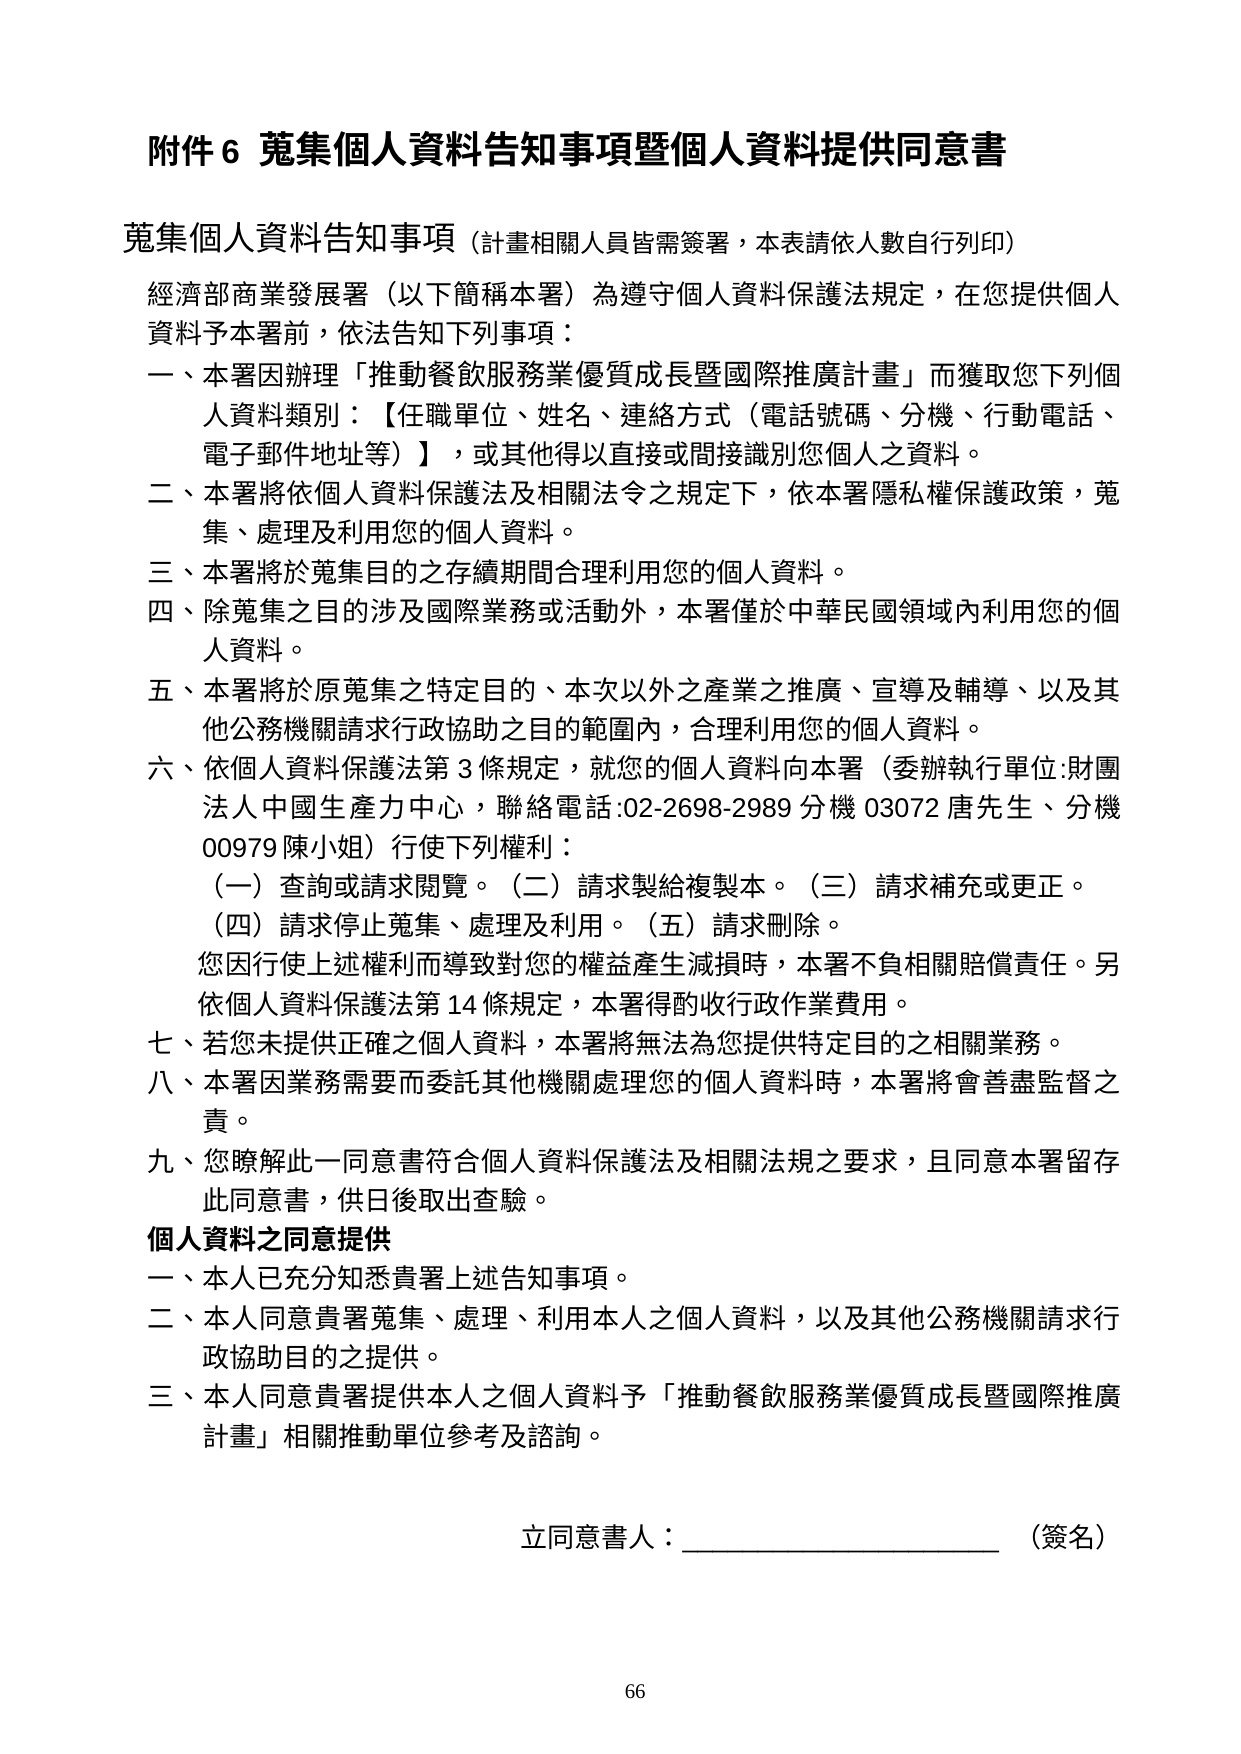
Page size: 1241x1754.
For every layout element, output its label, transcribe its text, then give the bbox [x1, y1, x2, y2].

text 五、本署將於原蒐集之特定目的、本次以外之產業之推廣、宣導及輔導、以及其他公務機關請求行政協助之目的範圍內，合理利用您的個人資料。 [148, 668, 1122, 747]
text 二、本人同意貴署蒐集、處理、利用本人之個人資料，以及其他公務機關請求行政協助目的之提供。 [148, 1297, 1122, 1375]
text 二、本署將依個人資料保護法及相關法令之規定下，依本署隱私權保護政策，蒐集、處理及利用您的個人資料。 [148, 472, 1122, 551]
text 立同意書人：_____________________ （簽名） [148, 1516, 1122, 1556]
text 一、本人已充分知悉貴署上述告知事項。 [148, 1257, 1122, 1297]
text 八、本署因業務需要而委託其他機關處理您的個人資料時，本署將會善盡監督之責。 [148, 1061, 1122, 1140]
text （一）查詢或請求閱覽。（二）請求製給複製本。（三）請求補充或更正。 [198, 865, 1122, 904]
text 六、依個人資料保護法第3條規定，就您的個人資料向本署（委辦執行單位:財團法人中國生產力中心，聯絡電話:02-2698-2989分機03072唐先生、分機00979陳小姐）行使下列權利： [148, 747, 1122, 865]
text 三、本人同意貴署提供本人之個人資料予「推動餐飲服務業優質成長暨國際推廣計畫」相關推動單位參考及諮詢。 [148, 1375, 1122, 1454]
text 個人資料之同意提供 [148, 1218, 1122, 1257]
text 經濟部商業發展署（以下簡稱本署）為遵守個人資料保護法規定，在您提供個人資料予本署前，依法告知下列事項： [148, 273, 1122, 351]
text 四、除蒐集之目的涉及國際業務或活動外，本署僅於中華民國領域內利用您的個人資料。 [148, 590, 1122, 668]
text 三、本署將於蒐集目的之存續期間合理利用您的個人資料。 [148, 551, 1122, 590]
text 七、若您未提供正確之個人資料，本署將無法為您提供特定目的之相關業務。 [148, 1022, 1122, 1061]
subtitle 附件6 蒐集個人資料告知事項暨個人資料提供同意書 [148, 120, 1122, 174]
text 一、本署因辦理「推動餐飲服務業優質成長暨國際推廣計畫」而獲取您下列個人資料類別：【任職單位、姓名、連絡方式（電話號碼、分機、行動電話、電子郵件地址等）】，或其他得以直接或間接識別您個人之資料。 [148, 351, 1122, 472]
text 九、您瞭解此一同意書符合個人資料保護法及相關法規之要求，且同意本署留存此同意書，供日後取出查驗。 [148, 1140, 1122, 1218]
text （四）請求停止蒐集、處理及利用。（五）請求刪除。 [198, 904, 1122, 943]
text 您因行使上述權利而導致對您的權益產生減損時，本署不負相關賠償責任。另依個人資料保護法第14條規定，本署得酌收行政作業費用。 [198, 943, 1122, 1022]
text 蒐集個人資料告知事項（計畫相關人員皆需簽署，本表請依人數自行列印） [85, 212, 1122, 260]
